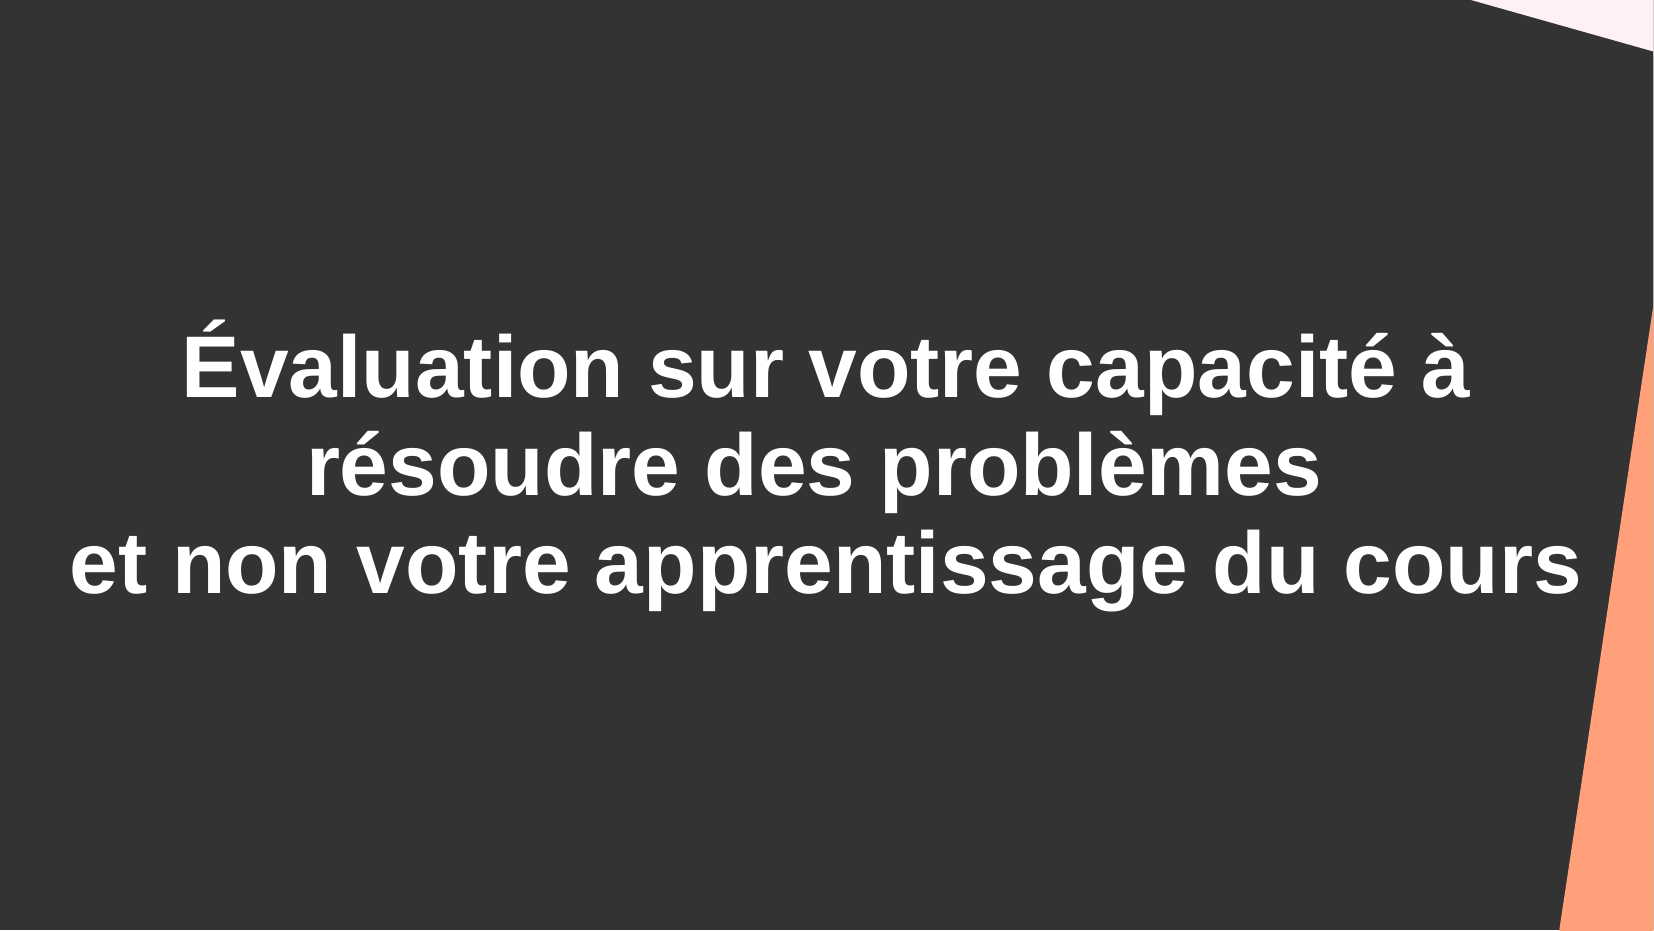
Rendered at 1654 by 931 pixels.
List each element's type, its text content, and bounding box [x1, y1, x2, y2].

title Évaluation sur votre capacité à résoudre des problèmes et non votre apprentissage du cours [31, 318, 1622, 649]
text_box [1471, 0, 1654, 52]
text_box [1559, 301, 1654, 931]
